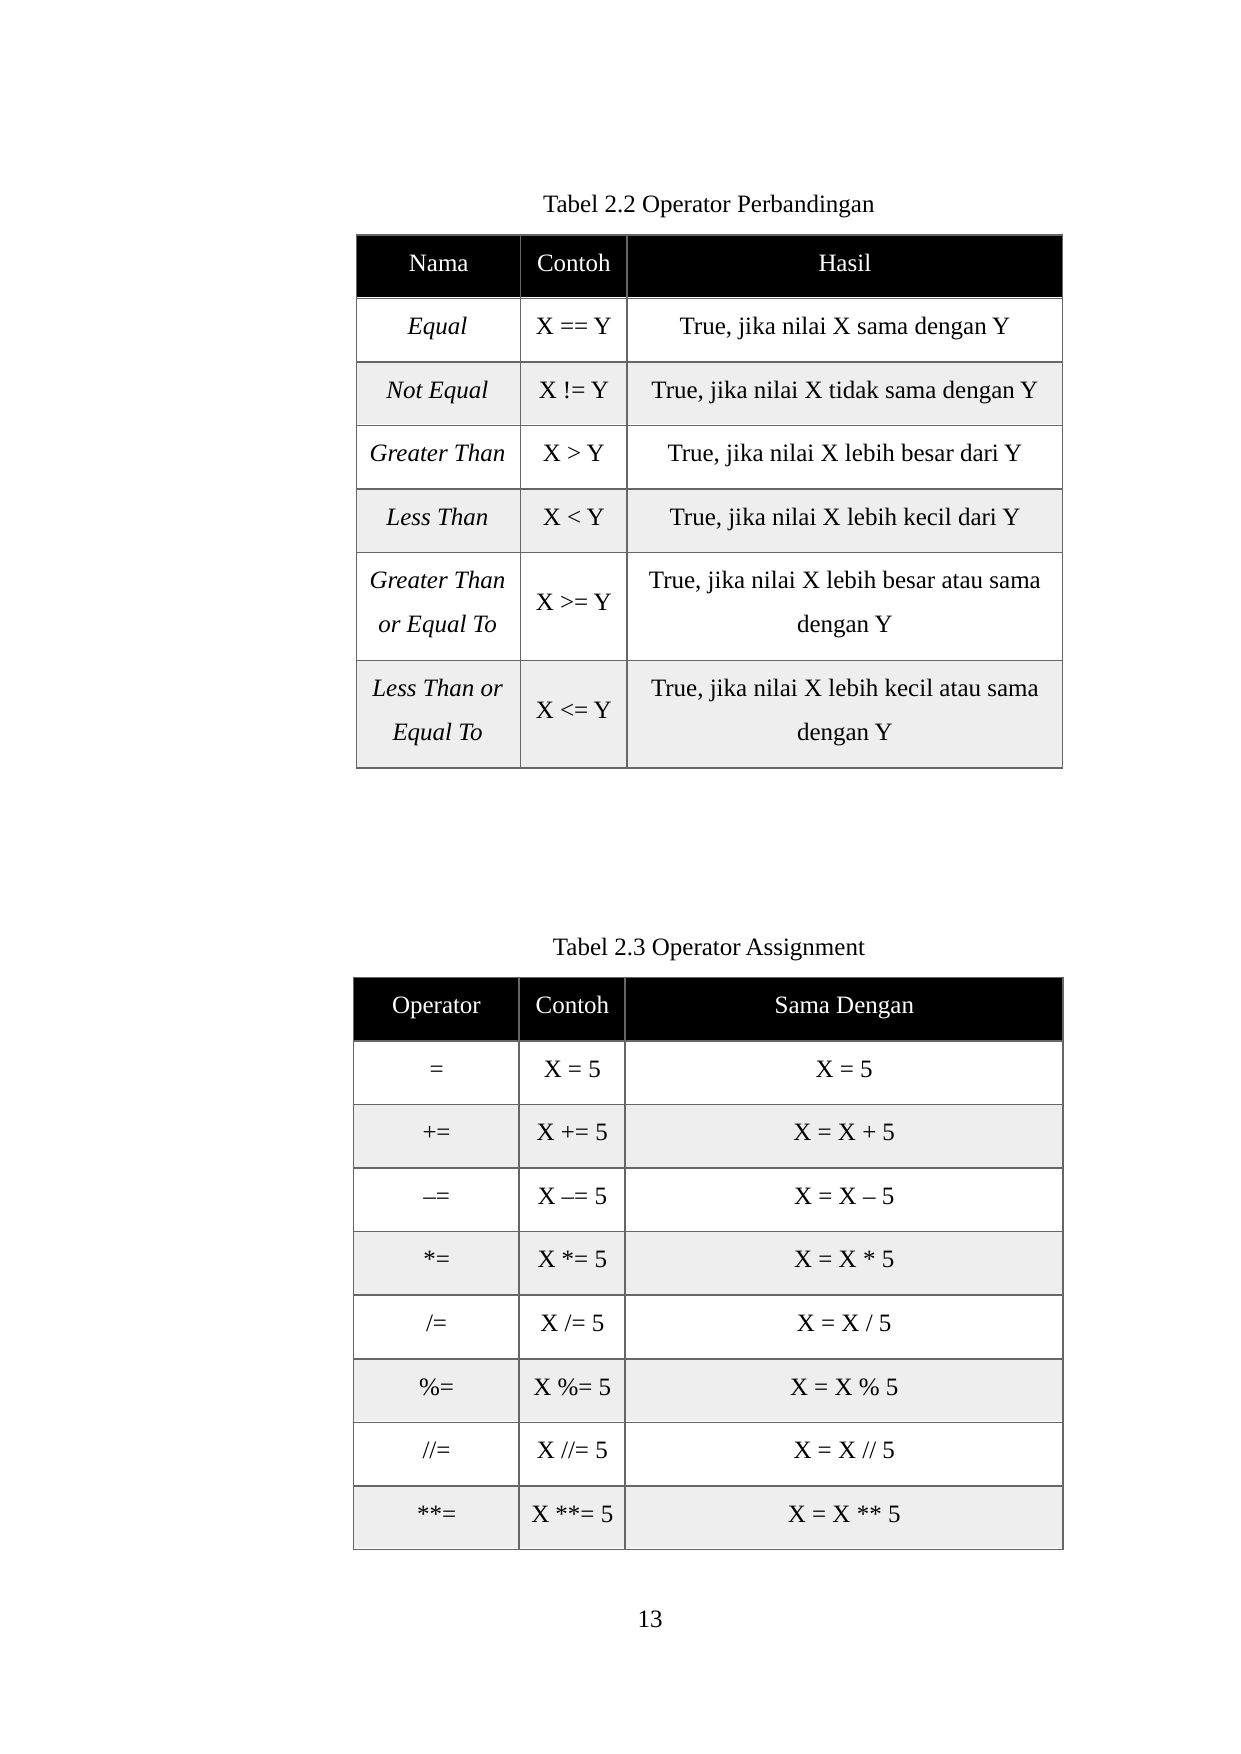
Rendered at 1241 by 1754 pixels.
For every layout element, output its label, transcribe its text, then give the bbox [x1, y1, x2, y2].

table_cell X += 5 [520, 1105, 624, 1167]
table_cell += [354, 1105, 518, 1167]
table_cell True, jika nilai X tidak sama dengan Y [628, 363, 1062, 424]
table_cell Less Than or Equal To [357, 661, 520, 767]
table_cell X >= Y [521, 553, 626, 659]
table_cell X = X / 5 [626, 1296, 1062, 1358]
table_cell = [354, 1042, 518, 1104]
table_cell X != Y [521, 363, 626, 424]
table_cell X = 5 [626, 1042, 1062, 1104]
table_cell Less Than [357, 490, 520, 552]
table_cell –= [354, 1169, 518, 1231]
table_cell X <= Y [521, 661, 626, 767]
table_cell X %= 5 [520, 1360, 624, 1421]
table_cell Equal [357, 299, 520, 361]
table_cell X /= 5 [520, 1296, 624, 1358]
table_cell X = X % 5 [626, 1360, 1062, 1421]
table_cell True, jika nilai X lebih kecil atau sama dengan Y [628, 661, 1062, 767]
text Tabel 2.3 Operator Assignment [354, 920, 1063, 964]
text Tabel 2.2 Operator Perbandingan [354, 177, 1063, 221]
table_cell X < Y [521, 490, 626, 552]
table_cell X == Y [521, 299, 626, 361]
table_cell X = X + 5 [626, 1105, 1062, 1167]
table_header Sama Dengan [626, 978, 1062, 1040]
table_cell True, jika nilai X lebih kecil dari Y [628, 490, 1062, 552]
table_header Operator [354, 978, 518, 1040]
table_header Contoh [520, 978, 624, 1040]
table_cell X > Y [521, 426, 626, 488]
table_cell True, jika nilai X lebih besar atau sama dengan Y [628, 553, 1062, 659]
table_cell X //= 5 [520, 1423, 624, 1485]
table_header Hasil [628, 236, 1062, 297]
table_cell X **= 5 [520, 1487, 624, 1548]
table_cell X *= 5 [520, 1232, 624, 1294]
table_cell X = 5 [520, 1042, 624, 1104]
table_cell Greater Than [357, 426, 520, 488]
table_header Contoh [521, 236, 626, 297]
table_header Nama [357, 236, 520, 297]
table_cell %= [354, 1360, 518, 1421]
table_cell Greater Than or Equal To [357, 553, 520, 659]
table_cell True, jika nilai X sama dengan Y [628, 299, 1062, 361]
table_cell X = X // 5 [626, 1423, 1062, 1485]
table_cell X = X – 5 [626, 1169, 1062, 1231]
table_cell True, jika nilai X lebih besar dari Y [628, 426, 1062, 488]
table_cell X = X * 5 [626, 1232, 1062, 1294]
table_cell /= [354, 1296, 518, 1358]
table_cell X = X ** 5 [626, 1487, 1062, 1548]
table_cell **= [354, 1487, 518, 1548]
table_cell //= [354, 1423, 518, 1485]
table_cell Not Equal [357, 363, 520, 424]
table_cell *= [354, 1232, 518, 1294]
table_cell X –= 5 [520, 1169, 624, 1231]
